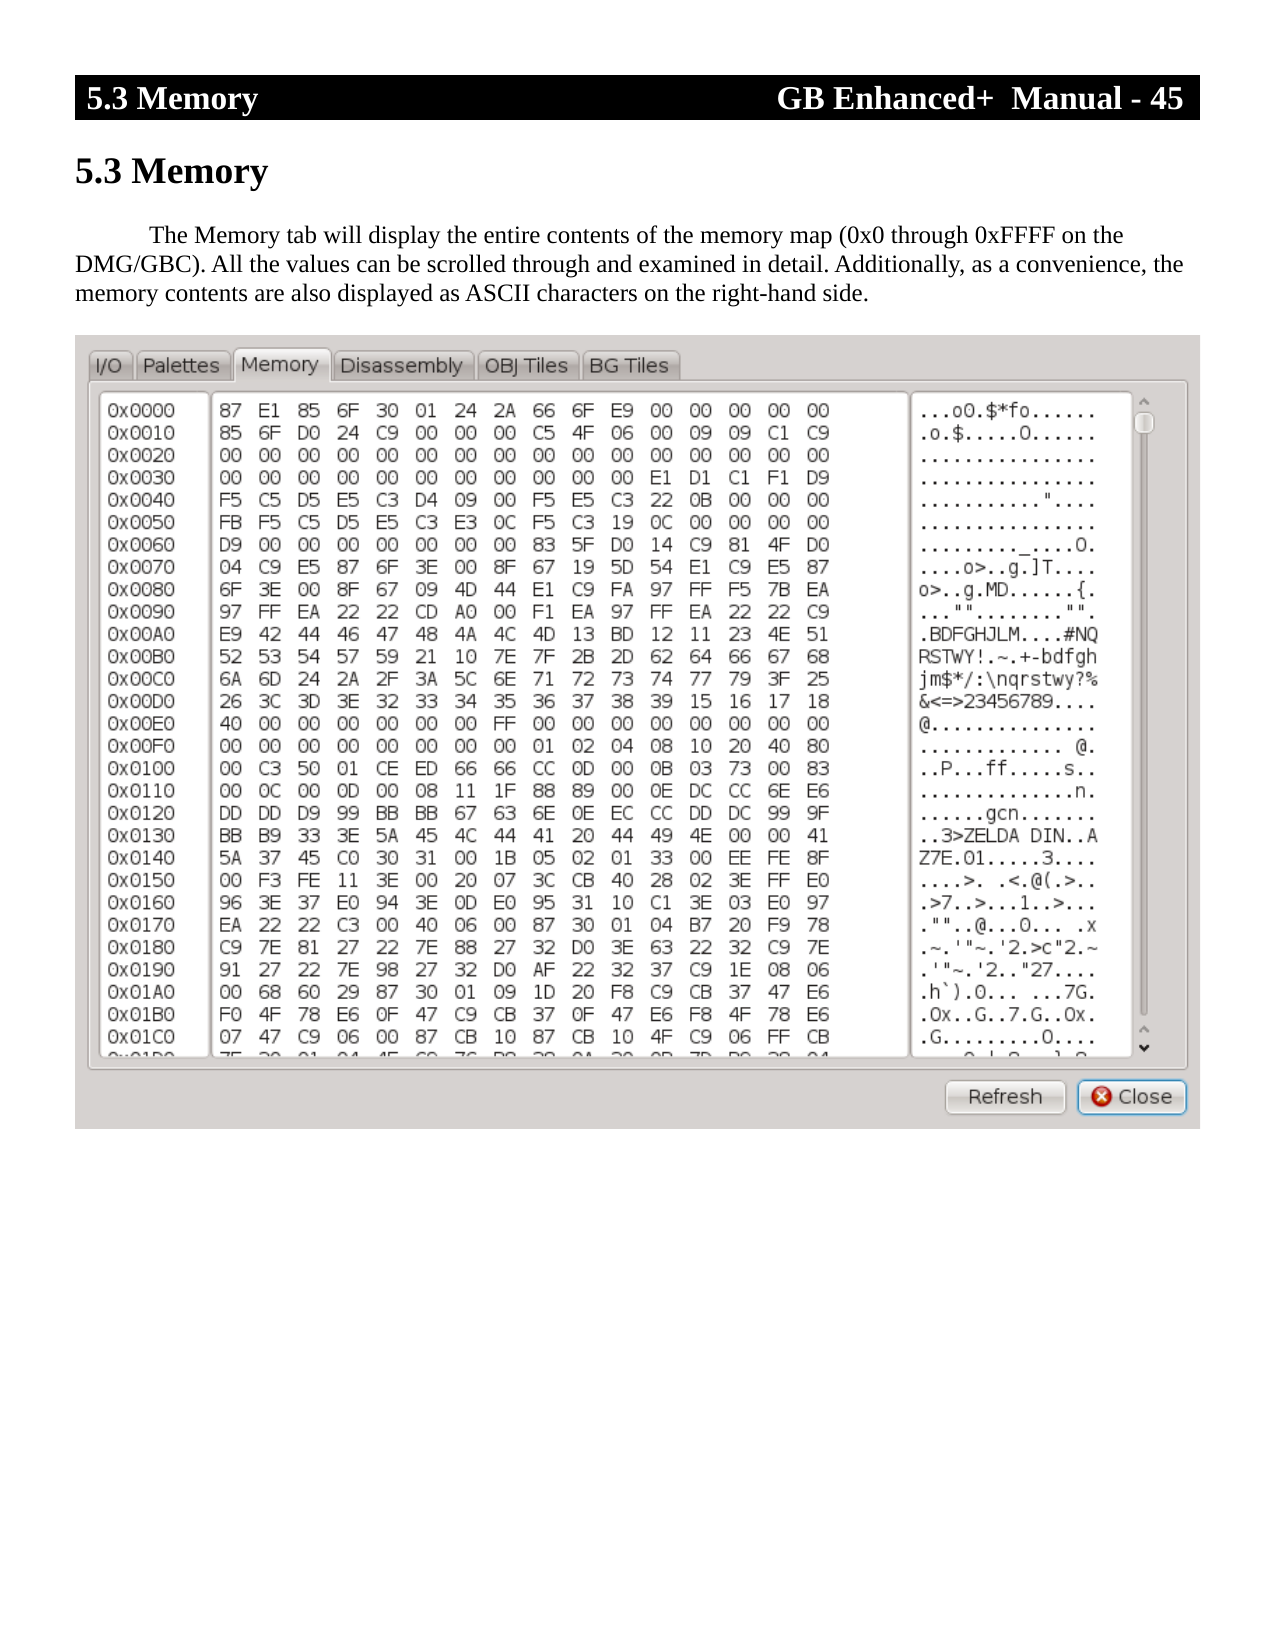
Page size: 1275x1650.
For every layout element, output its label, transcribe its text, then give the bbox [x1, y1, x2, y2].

text 5.3 Memory GB Enhanced+ Manual - 45 [75, 75, 1200, 119]
picture [75, 335, 1200, 1129]
text The Memory tab will display the entire contents of the memory map (0x0 through 0xFFFF on the DMG/GBC). All the values can be scrolled through and examined in detail. Additionally, as a convenience, the memory contents are also displayed as ASCII characters on the right-hand side. [75, 220, 1200, 306]
text 5.3 Memory [75, 148, 1200, 191]
